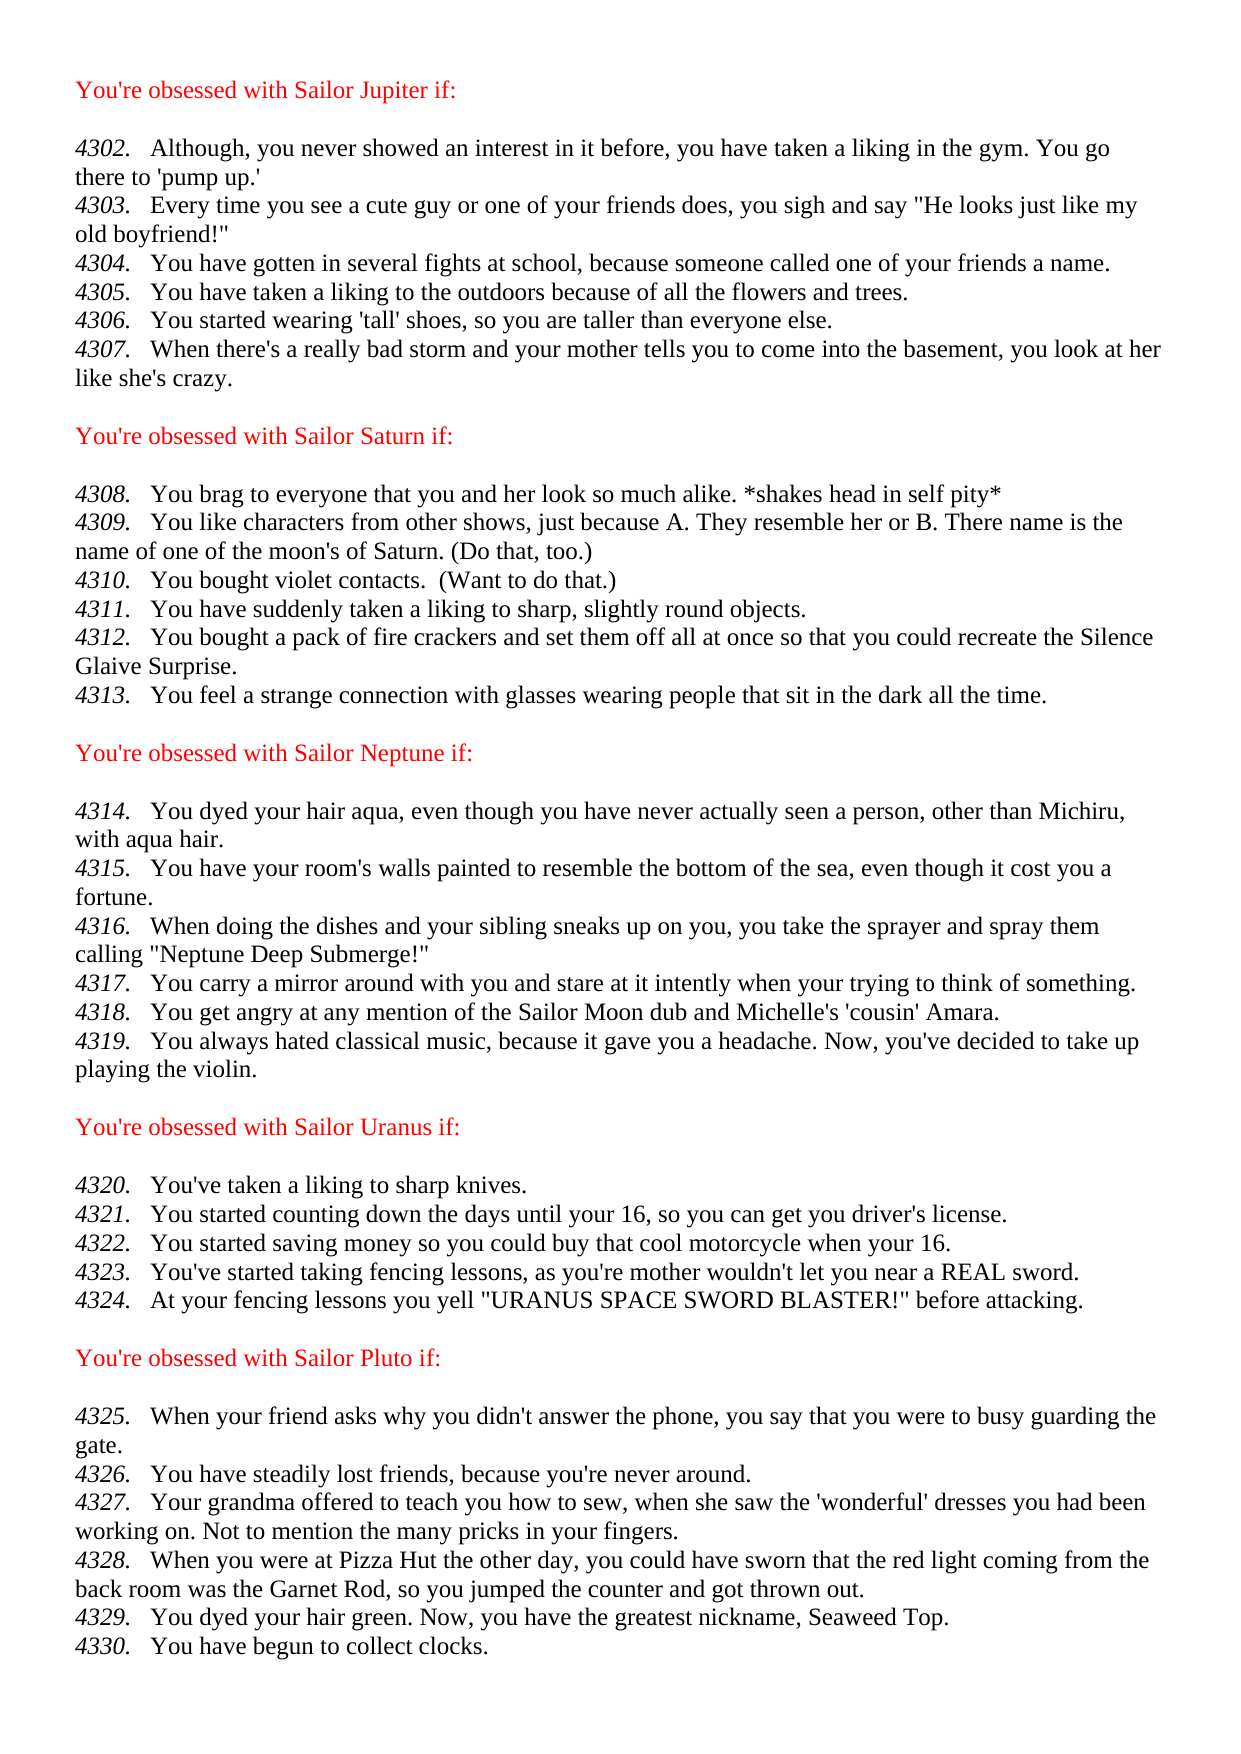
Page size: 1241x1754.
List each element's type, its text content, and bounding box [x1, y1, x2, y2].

list You bought violet contacts. (Want to do that.) [75, 565, 1165, 594]
list You brag to everyone that you and her look so much alike. *shakes head in self pity* [75, 479, 1165, 507]
list You've started taking fencing lessons, as you're mother wouldn't let you near a REAL sword. [75, 1257, 1165, 1285]
list When you were at Pizza Hut the other day, you could have sworn that the red light coming from the back room was the Garnet Rod, so you jumped the counter and got thrown out. [75, 1545, 1165, 1602]
list You like characters from other shows, just because A. They resemble her or B. There name is the name of one of the moon's of Saturn. (Do that, too.) [75, 507, 1165, 565]
list You carry a mirror around with you and stare at it intently when your trying to think of something. [75, 968, 1165, 997]
list When your friend asks why you didn't answer the phone, you say that you were to busy guarding the gate. [75, 1401, 1165, 1459]
text You're obsessed with Sailor Jupiter if: [75, 75, 1165, 104]
list Every time you see a cute guy or one of your friends does, you sigh and say "He looks just like my old boyfriend!" [75, 190, 1165, 248]
list You always hated classical music, because it gave you a headache. Now, you've decided to take up playing the violin. [75, 1026, 1165, 1083]
list You have suddenly taken a liking to sharp, slightly round objects. [75, 594, 1165, 622]
text You're obsessed with Sailor Pluto if: [75, 1343, 1165, 1372]
list Although, you never showed an interest in it before, you have taken a liking in the gym. You go there to 'pump up.' [75, 133, 1165, 190]
list When doing the dishes and your sibling sneaks up on you, you take the sprayer and spray them calling "Neptune Deep Submerge!" [75, 911, 1165, 968]
list You have begun to collect clocks. [75, 1631, 1165, 1660]
list You dyed your hair green. Now, you have the greatest nickname, Seaweed Top. [75, 1602, 1165, 1631]
list You get angry at any mention of the Sailor Moon dub and Michelle's 'cousin' Amara. [75, 997, 1165, 1026]
list At your fencing lessons you yell "URANUS SPACE SWORD BLASTER!" before attacking. [75, 1285, 1165, 1314]
list You started wearing 'tall' shoes, so you are taller than everyone else. [75, 305, 1165, 334]
list You dyed your hair aqua, even though you have never actually seen a person, other than Michiru, with aqua hair. [75, 796, 1165, 853]
text You're obsessed with Sailor Saturn if: [75, 421, 1165, 449]
list You started counting down the days until your 16, so you can get you driver's license. [75, 1199, 1165, 1228]
list Your grandma offered to teach you how to sew, when she saw the 'wonderful' dresses you had been working on. Not to mention the many pricks in your fingers. [75, 1487, 1165, 1545]
list You started saving money so you could buy that cool motorcycle when your 16. [75, 1228, 1165, 1257]
list You have taken a liking to the outdoors because of all the flowers and trees. [75, 277, 1165, 305]
list You have your room's walls painted to resemble the bottom of the sea, even though it cost you a fortune. [75, 853, 1165, 911]
list You bought a pack of fire crackers and set them off all at once so that you could recreate the Silence Glaive Surprise. [75, 622, 1165, 680]
text You're obsessed with Sailor Uranus if: [75, 1112, 1165, 1141]
list When there's a really bad storm and your mother tells you to come into the basement, you look at her like she's crazy. [75, 334, 1165, 392]
list You have gotten in several fights at school, because someone called one of your friends a name. [75, 248, 1165, 277]
list You've taken a liking to sharp knives. [75, 1170, 1165, 1199]
text You're obsessed with Sailor Neptune if: [75, 738, 1165, 767]
list You feel a strange connection with glasses wearing people that sit in the dark all the time. [75, 680, 1165, 709]
list You have steadily lost friends, because you're never around. [75, 1459, 1165, 1487]
